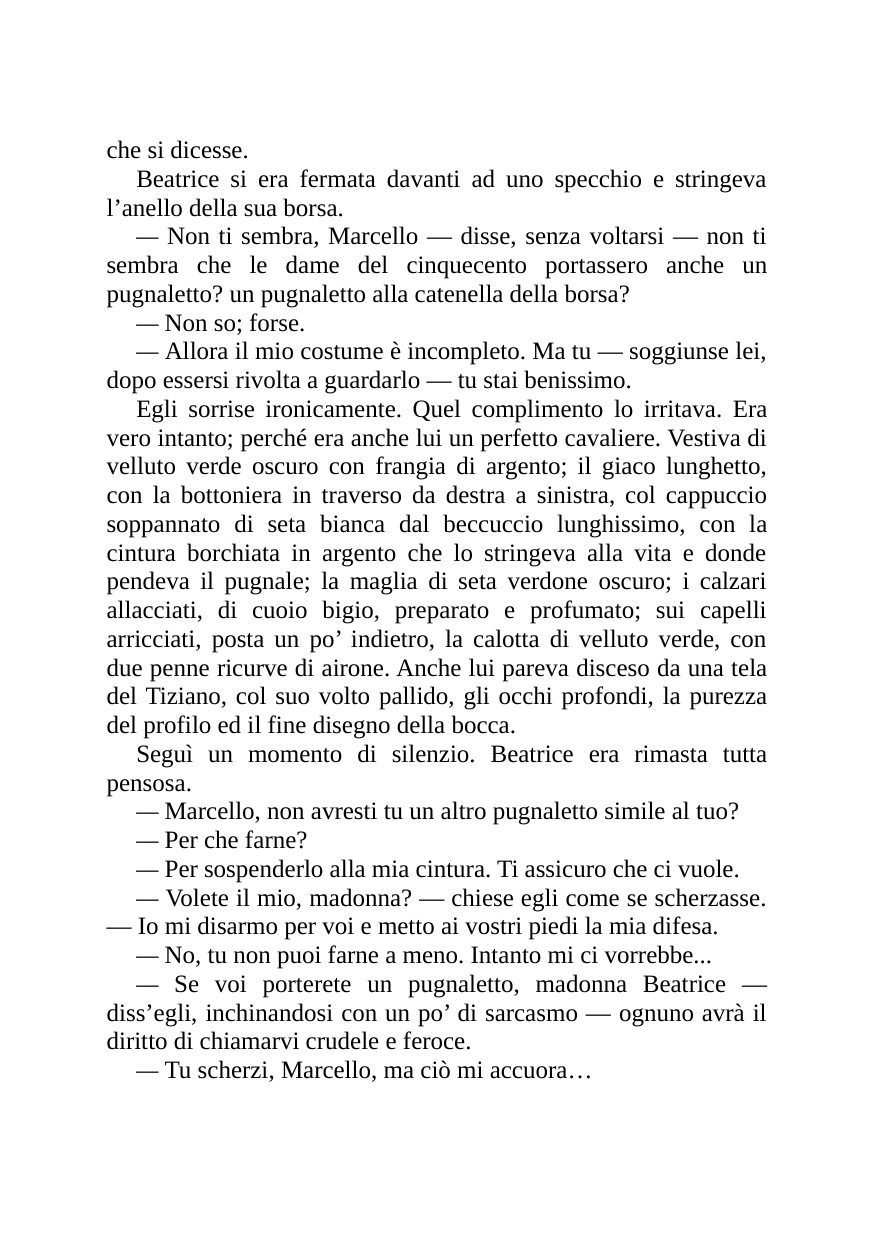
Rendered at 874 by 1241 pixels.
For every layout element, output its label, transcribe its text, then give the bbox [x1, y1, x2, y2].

text — Per che farne? [106, 825, 768, 854]
text Seguì un momento di silenzio. Beatrice era rimasta tutta pensosa. [106, 739, 768, 796]
text Beatrice si era fermata davanti ad uno specchio e stringeva l’anello della sua borsa. [106, 164, 768, 221]
text Egli sorrise ironicamente. Quel complimento lo irritava. Era vero intanto; perché era anche lui un perfetto cavaliere. Vestiva di velluto verde oscuro con frangia di argento; il giaco lunghetto, con la bottoniera in traverso da destra a sinistra, col cappuccio soppannato di seta bianca dal beccuccio lunghissimo, con la cintura borchiata in argento che lo stringeva alla vita e donde pendeva il pugnale; la maglia di seta verdone oscuro; i calzari allacciati, di cuoio bigio, preparato e profumato; sui capelli arricciati, posta un po’ indietro, la calotta di velluto verde, con due penne ricurve di airone. Anche lui pareva disceso da una tela del Tiziano, col suo volto pallido, gli occhi profondi, la purezza del profilo ed il fine disegno della bocca. [106, 394, 768, 739]
text — Volete il mio, madonna? — chiese egli come se scherzasse. — Io mi disarmo per voi e metto ai vostri piedi la mia difesa. [106, 883, 768, 940]
text — Non ti sembra, Marcello — disse, senza voltarsi — non ti sembra che le dame del cinquecento portassero anche un pugnaletto? un pugnaletto alla catenella della borsa? [106, 221, 768, 308]
text — Per sospenderlo alla mia cintura. Ti assicuro che ci vuole. [106, 854, 768, 883]
text — No, tu non puoi farne a meno. Intanto mi ci vorrebbe... [106, 940, 768, 969]
text che si dicesse. [106, 135, 768, 164]
text — Non so; forse. [106, 308, 768, 336]
text — Tu scherzi, Marcello, ma ciò mi accuora… [106, 1055, 768, 1084]
text — Allora il mio costume è incompleto. Ma tu — soggiunse lei, dopo essersi rivolta a guardarlo — tu stai benissimo. [106, 336, 768, 394]
text — Se voi porterete un pugnaletto, madonna Beatrice — diss’egli, inchinandosi con un po’ di sarcasmo — ognuno avrà il diritto di chiamarvi crudele e feroce. [106, 969, 768, 1055]
text — Marcello, non avresti tu un altro pugnaletto simile al tuo? [106, 796, 768, 825]
